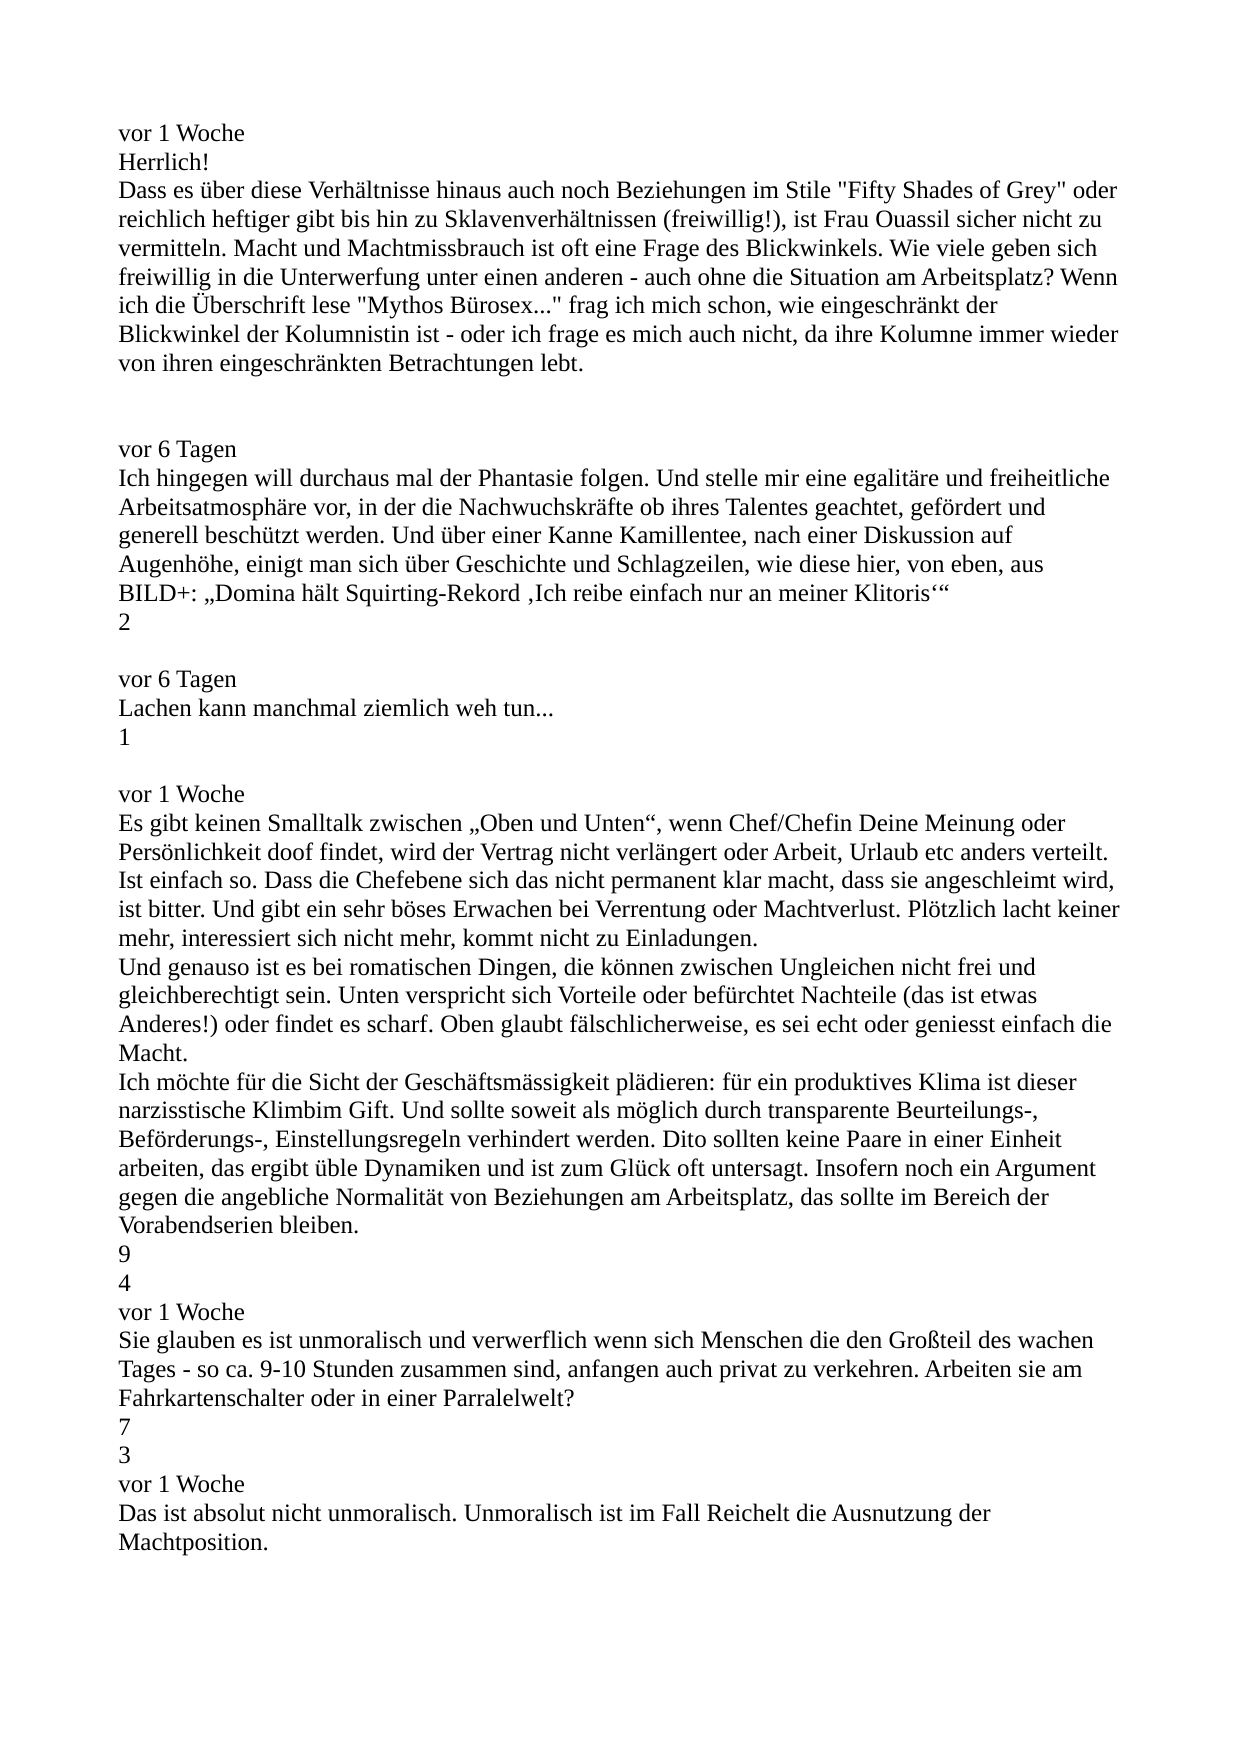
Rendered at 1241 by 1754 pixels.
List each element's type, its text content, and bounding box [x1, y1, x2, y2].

text 4 [118, 1268, 1122, 1297]
text Herrlich! [118, 147, 1122, 176]
text vor 1 Woche [118, 1469, 1122, 1498]
text 7 [118, 1412, 1122, 1441]
text 1 [118, 722, 1122, 751]
text Es gibt keinen Smalltalk zwischen „Oben und Unten“, wenn Chef/Chefin Deine Meinung oder Persönlichkeit doof findet, wird der Vertrag nicht verlängert oder Arbeit, Urlaub etc anders verteilt. Ist einfach so. Dass die Chefebene sich das nicht permanent klar macht, dass sie angeschleimt wird, ist bitter. Und gibt ein sehr böses Erwachen bei Verrentung oder Machtverlust. Plötzlich lacht keiner mehr, interessiert sich nicht mehr, kommt nicht zu Einladungen. [118, 808, 1122, 952]
text Lachen kann manchmal ziemlich weh tun... [118, 693, 1122, 722]
text Ich hingegen will durchaus mal der Phantasie folgen. Und stelle mir eine egalitäre und freiheitliche Arbeitsatmosphäre vor, in der die Nachwuchskräfte ob ihres Talentes geachtet, gefördert und generell beschützt werden. Und über einer Kanne Kamillentee, nach einer Diskussion auf Augenhöhe, einigt man sich über Geschichte und Schlagzeilen, wie diese hier, von eben, aus BILD+: „Domina hält Squirting-Rekord ‚Ich reibe einfach nur an meiner Klitoris‘“ [118, 463, 1122, 607]
text Und genauso ist es bei romatischen Dingen, die können zwischen Ungleichen nicht frei und gleichberechtigt sein. Unten verspricht sich Vorteile oder befürchtet Nachteile (das ist etwas Anderes!) oder findet es scharf. Oben glaubt fälschlicherweise, es sei echt oder geniesst einfach die Macht. [118, 952, 1122, 1067]
text Das ist absolut nicht unmoralisch. Unmoralisch ist im Fall Reichelt die Ausnutzung der Machtposition. [118, 1498, 1122, 1556]
text 9 [118, 1239, 1122, 1268]
text vor 1 Woche [118, 118, 1122, 147]
text Ich möchte für die Sicht der Geschäftsmässigkeit plädieren: für ein produktives Klima ist dieser narzisstische Klimbim Gift. Und sollte soweit als möglich durch transparente Beurteilungs-, Beförderungs-, Einstellungsregeln verhindert werden. Dito sollten keine Paare in einer Einheit arbeiten, das ergibt üble Dynamiken und ist zum Glück oft untersagt. Insofern noch ein Argument gegen die angebliche Normalität von Beziehungen am Arbeitsplatz, das sollte im Bereich der Vorabendserien bleiben. [118, 1067, 1122, 1239]
text vor 6 Tagen [118, 664, 1122, 693]
text vor 6 Tagen [118, 434, 1122, 463]
text 2 [118, 607, 1122, 636]
text vor 1 Woche [118, 779, 1122, 808]
text vor 1 Woche [118, 1297, 1122, 1326]
text 3 [118, 1441, 1122, 1469]
text Sie glauben es ist unmoralisch und verwerflich wenn sich Menschen die den Großteil des wachen Tages - so ca. 9-10 Stunden zusammen sind, anfangen auch privat zu verkehren. Arbeiten sie am Fahrkartenschalter oder in einer Parralelwelt? [118, 1326, 1122, 1412]
text Dass es über diese Verhältnisse hinaus auch noch Beziehungen im Stile "Fifty Shades of Grey" oder reichlich heftiger gibt bis hin zu Sklavenverhältnissen (freiwillig!), ist Frau Ouassil sicher nicht zu vermitteln. Macht und Machtmissbrauch ist oft eine Frage des Blickwinkels. Wie viele geben sich freiwillig in die Unterwerfung unter einen anderen - auch ohne die Situation am Arbeitsplatz? Wenn ich die Überschrift lese "Mythos Bürosex..." frag ich mich schon, wie eingeschränkt der Blickwinkel der Kolumnistin ist - oder ich frage es mich auch nicht, da ihre Kolumne immer wieder von ihren eingeschränkten Betrachtungen lebt. [118, 176, 1122, 377]
